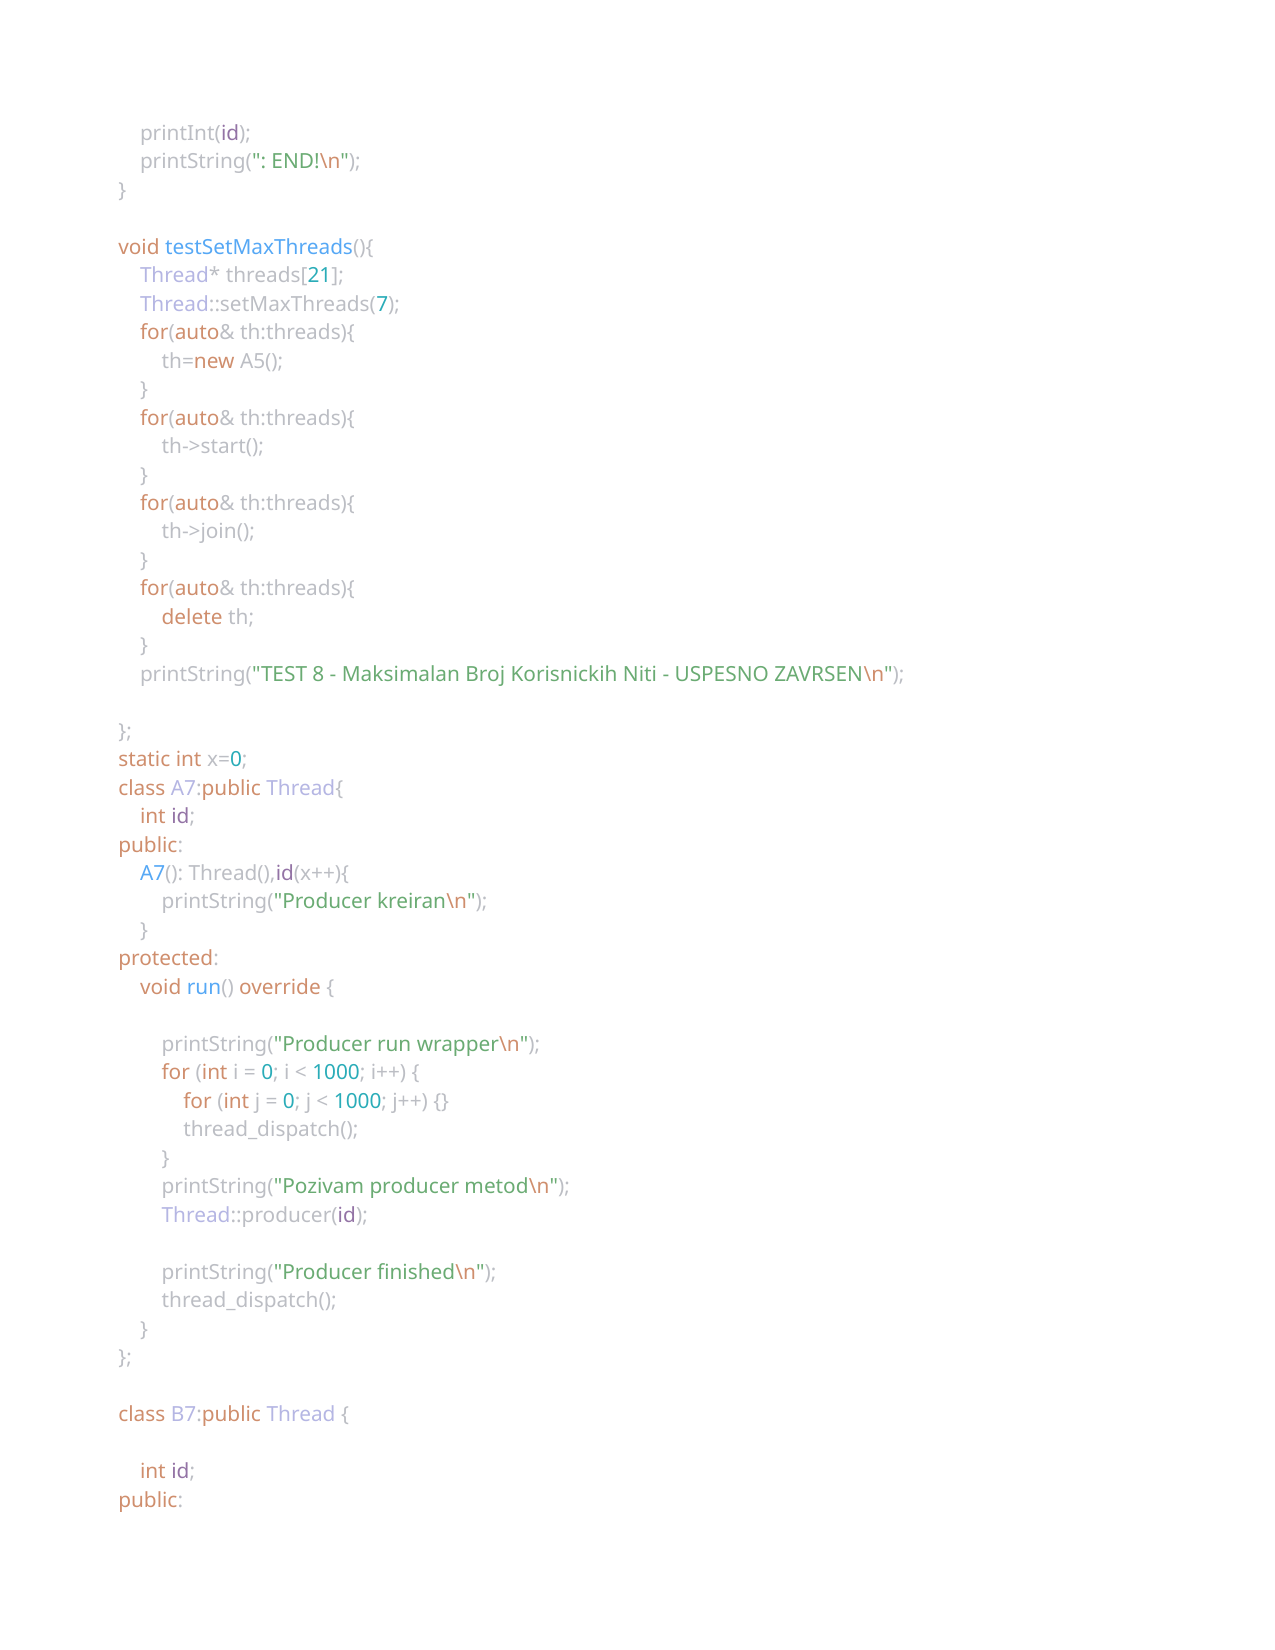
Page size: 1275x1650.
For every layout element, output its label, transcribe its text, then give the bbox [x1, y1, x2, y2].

text printInt(id); printString(": END!\n"); } void testSetMaxThreads(){ Thread* threads[21]; Thread::setMaxThreads(7); for(auto& th:threads){ th=new A5(); } for(auto& th:threads){ th->start(); } for(auto& th:threads){ th->join(); } for(auto& th:threads){ delete th; } printString("TEST 8 - Maksimalan Broj Korisnickih Niti - USPESNO ZAVRSEN\n"); }; static int x=0; class A7:public Thread{ int id; public: A7(): Thread(),id(x++){ printString("Producer kreiran\n"); } protected: void run() override { printString("Producer run wrapper\n"); for (int i = 0; i < 1000; i++) { for (int j = 0; j < 1000; j++) {} thread_dispatch(); } printString("Pozivam producer metod\n"); Thread::producer(id); printString("Producer finished\n"); thread_dispatch(); } }; class B7:public Thread { int id; public: [118, 118, 1157, 1513]
